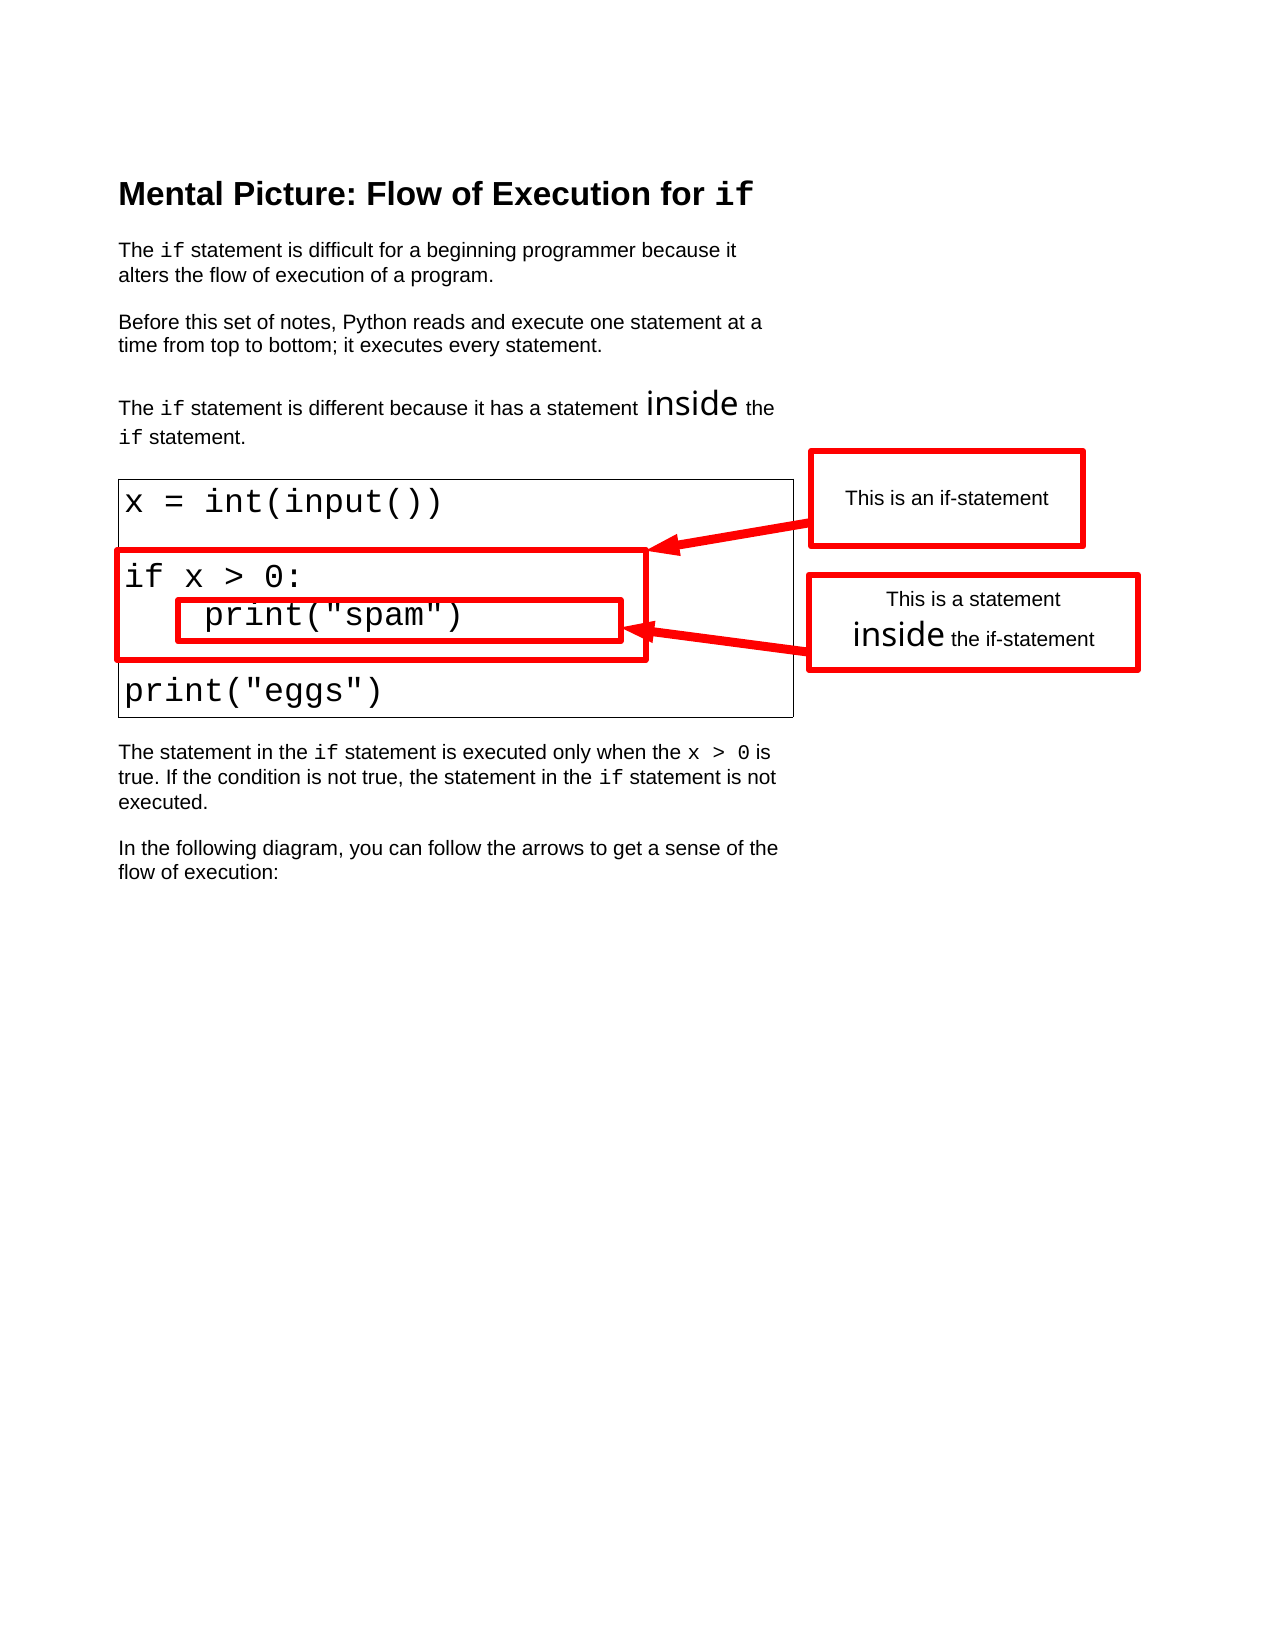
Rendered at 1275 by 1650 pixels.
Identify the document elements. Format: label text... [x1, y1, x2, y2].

table_header if x > 0: print("spam") [120, 553, 643, 657]
text In the following diagram, you can follow the arrows to get a sense of the flow of execution: [118, 837, 793, 883]
text Before this set of notes, Python reads and execute one statement at a time from top to bottom; it executes every statement. [118, 310, 793, 357]
text The if statement is different because it has a statement inside the if statement. [118, 380, 793, 451]
text The if statement is difficult for a beginning programmer because it alters the flow of execution of a program. [118, 239, 793, 287]
table_header [649, 531, 793, 645]
table_header print("eggs") [119, 637, 793, 717]
text Mental Picture: Flow of Execution for if [118, 175, 793, 216]
text The statement in the if statement is executed only when the x > 0 is true. If the condition is not true, the statement in the if statement is not executed. [118, 740, 793, 814]
table_header x = int(input()) [119, 480, 793, 548]
